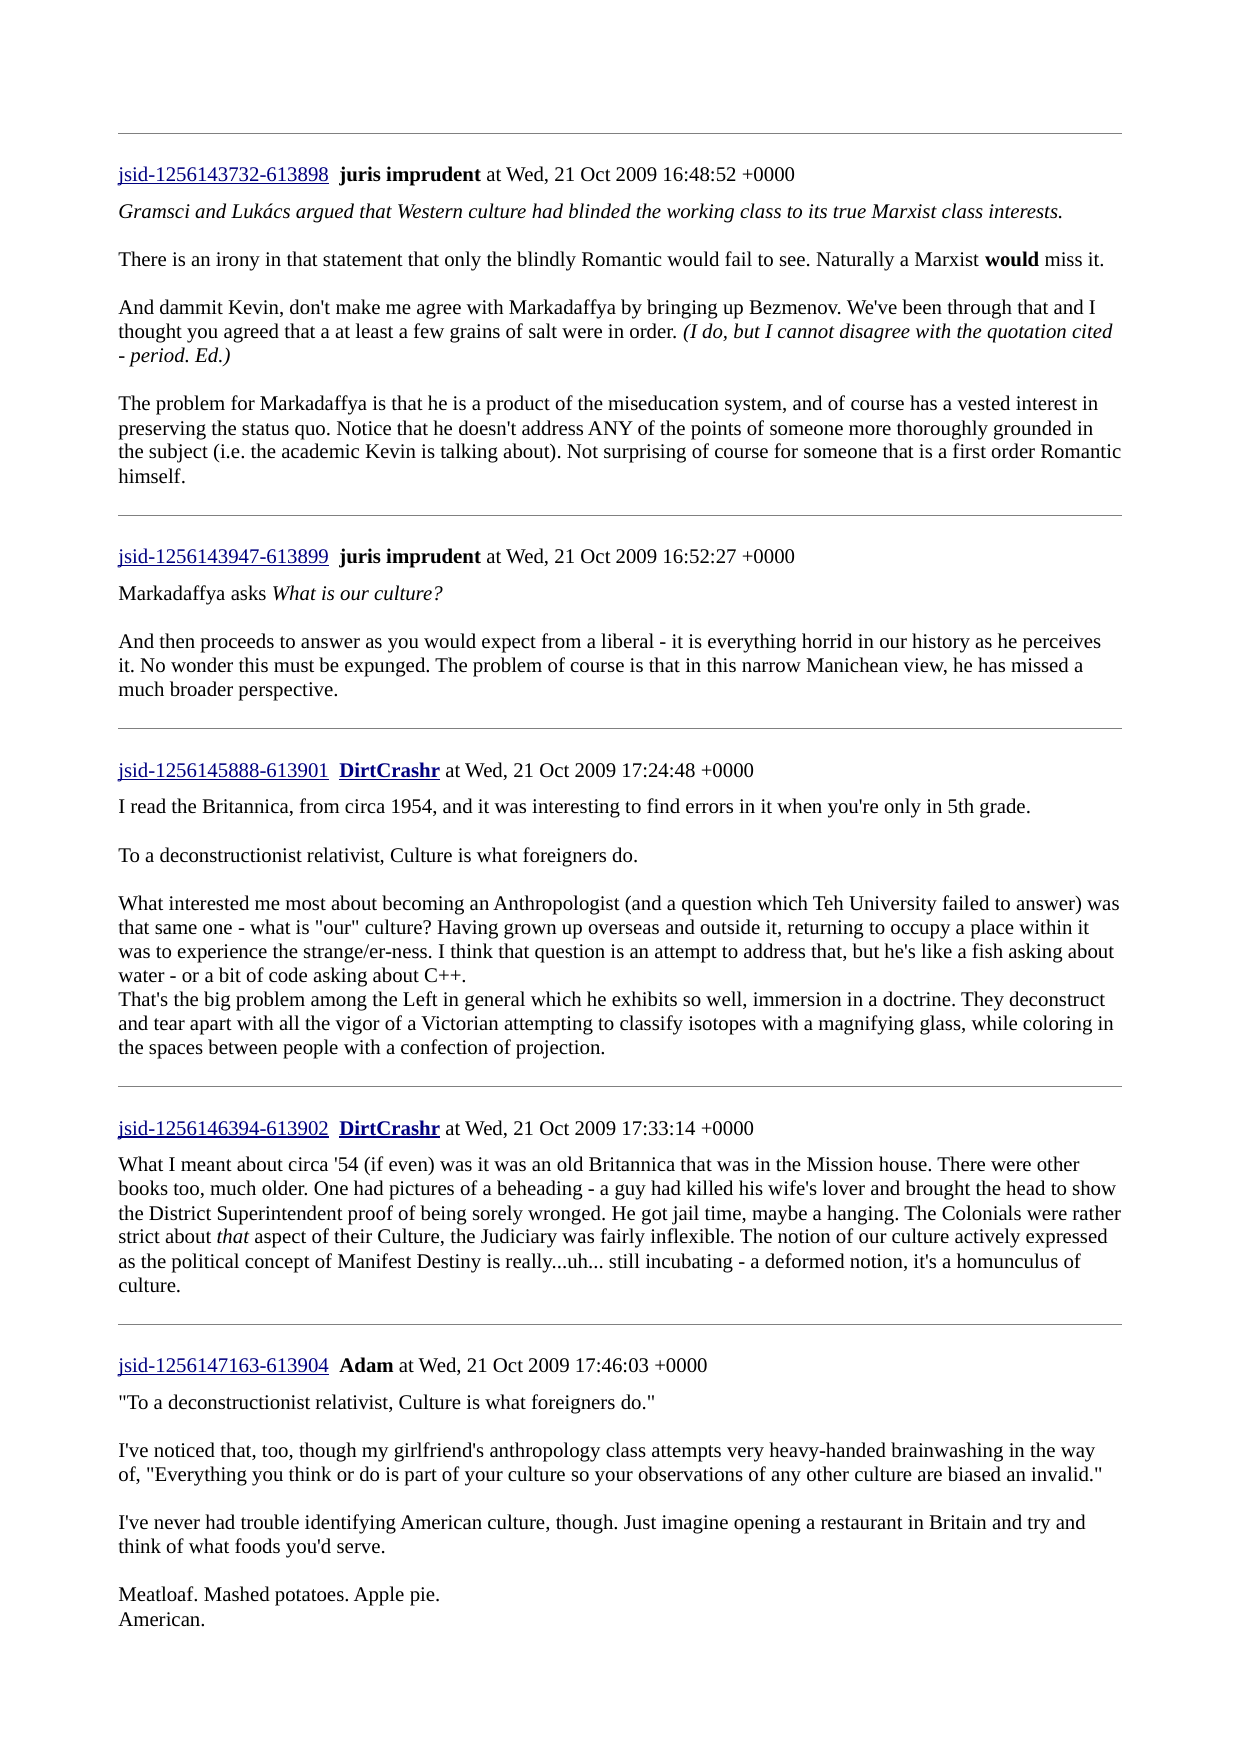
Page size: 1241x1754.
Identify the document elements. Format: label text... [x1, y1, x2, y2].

text jsid-1256147163-613904 Adam at Wed, 21 Oct 2009 17:46:03 +0000 [118, 1353, 1122, 1377]
text jsid-1256145888-613901 DirtCrashr at Wed, 21 Oct 2009 17:24:48 +0000 [118, 758, 1122, 782]
text Markadaffya asks What is our culture? And then proceeds to answer as you would expect from a liberal - it is everything horrid in our history as he perceives it. No wonder this must be expunged. The problem of course is that in this narrow Manichean view, he has missed a much broader perspective. [118, 581, 1122, 701]
text I read the Britannica, from circa 1954, and it was interesting to find errors in it when you're only in 5th grade. To a deconstructionist relativist, Culture is what foreigners do. What interested me most about becoming an Anthropologist (and a question which Teh University failed to answer) was that same one - what is "our" culture? Having grown up overseas and outside it, returning to occupy a place within it was to experience the strange/er-ness. I think that question is an attempt to address that, but he's like a fish asking about water - or a bit of code asking about C++. That's the big problem among the Left in general which he exhibits so well, immersion in a doctrine. They deconstruct and tear apart with all the vigor of a Victorian attempting to classify isotopes with a magnifying glass, while coloring in the spaces between people with a confection of projection. [118, 794, 1122, 1059]
text jsid-1256146394-613902 DirtCrashr at Wed, 21 Oct 2009 17:33:14 +0000 [118, 1116, 1122, 1140]
text Gramsci and Lukács argued that Western culture had blinded the working class to its true Marxist class interests. There is an irony in that statement that only the blindly Romantic would fail to see. Naturally a Marxist would miss it. And dammit Kevin, don't make me agree with Markadaffya by bringing up Bezmenov. We've been through that and I thought you agreed that a at least a few grains of salt were in order. (I do, but I cannot disagree with the quotation cited - period. Ed.) The problem for Markadaffya is that he is a product of the miseducation system, and of course has a vested interest in preserving the status quo. Notice that he doesn't address ANY of the points of someone more thoroughly grounded in the subject (i.e. the academic Kevin is talking about). Not surprising of course for someone that is a first order Romantic himself. [118, 199, 1122, 488]
text jsid-1256143732-613898 juris imprudent at Wed, 21 Oct 2009 16:48:52 +0000 [118, 162, 1122, 186]
text What I meant about circa '54 (if even) was it was an old Britannica that was in the Mission house. There were other books too, much older. One had pictures of a beheading - a guy had killed his wife's lover and brought the head to show the District Superintendent proof of being sorely wronged. He got jail time, maybe a hanging. The Colonials were rather strict about that aspect of their Culture, the Judiciary was fairly inflexible. The notion of our culture actively expressed as the political concept of Manifest Destiny is really...uh... still incubating - a deformed notion, it's a homunculus of culture. [118, 1152, 1122, 1297]
text "To a deconstructionist relativist, Culture is what foreigners do." I've noticed that, too, though my girlfriend's anthropology class attempts very heavy-handed brainwashing in the way of, "Everything you think or do is part of your culture so your observations of any other culture are biased an invalid." I've never had trouble identifying American culture, though. Just imagine opening a restaurant in Britain and try and think of what foods you'd serve. Meatloaf. Mashed potatoes. Apple pie. American. [118, 1390, 1122, 1631]
text jsid-1256143947-613899 juris imprudent at Wed, 21 Oct 2009 16:52:27 +0000 [118, 544, 1122, 568]
